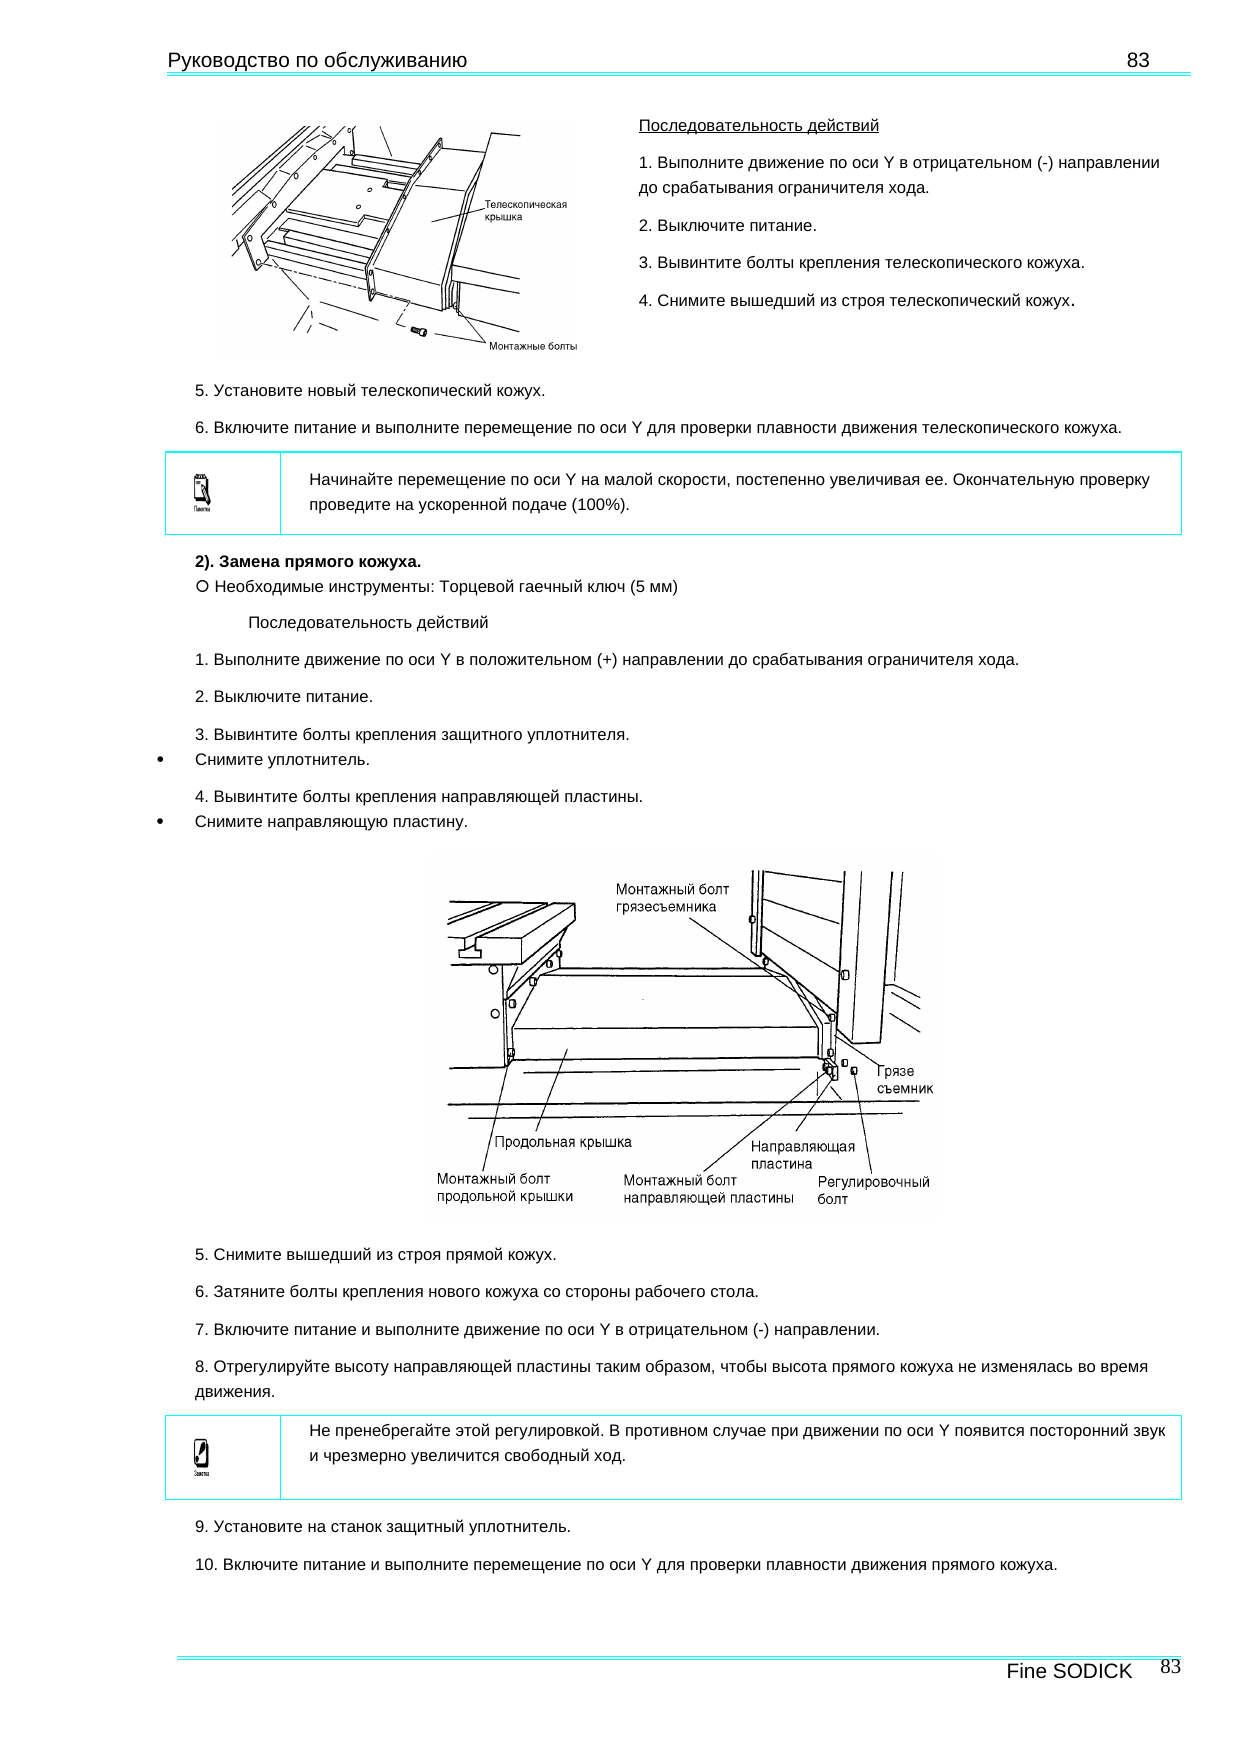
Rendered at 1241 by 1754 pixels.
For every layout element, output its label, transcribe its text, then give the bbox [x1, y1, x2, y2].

picture [426, 854, 939, 1219]
text 2). Замена прямого кожуха. [195, 547, 1181, 572]
text 10. Включите питание и выполните перемещение по оси Y для проверки плавности движения прямого кожуха. [195, 1550, 1181, 1575]
list Снимите уплотнитель. [157, 745, 1181, 770]
text 1. Выполните движение по оси Y в положительном (+) направлении до срабатывания ограничителя хода. [195, 645, 1181, 670]
text 2. Выключите питание. [195, 683, 1181, 708]
text  Необходимые инструменты: Торцевой гаечный ключ (5 мм) [195, 572, 1181, 597]
text 5. Снимите вышедший из строя прямой кожух. [195, 1240, 1181, 1265]
text 4. Вывинтите болты крепления направляющей пластины. [195, 783, 1181, 808]
text 9. Установите на станок защитный уплотнитель. [195, 1513, 1181, 1538]
text 3. Вывинтите болты крепления защитного уплотнителя. [195, 720, 1181, 745]
text 6. Включите питание и выполните перемещение по оси Y для проверки плавности движения телескопического кожуха. [195, 414, 1181, 439]
table_cell [166, 99, 610, 364]
list Снимите направляющую пластину. [157, 808, 1181, 833]
table_header Начинайте перемещение по оси Y на малой скорости, постепенно увеличивая ее. Окончательную проверку проведите на ускоренной подаче (100%). [281, 453, 1181, 534]
text Последовательность действий [218, 610, 1181, 633]
picture [193, 1437, 210, 1478]
table_header [166, 453, 280, 534]
text 5. Установите новый телескопический кожух. [195, 376, 1181, 401]
text 7. Включите питание и выполните движение по оси Y в отрицательном (-) направлении. [195, 1315, 1181, 1340]
picture [215, 120, 578, 355]
picture [193, 473, 211, 513]
table_header Не пренебрегайте этой регулировкой. В противном случае при движении по оси Y появится посторонний звук и чрезмерно увеличится свободный ход. [281, 1416, 1181, 1499]
text 8. Отрегулируйте высоту направляющей пластины таким образом, чтобы высота прямого кожуха не изменялась во время движения. [195, 1352, 1181, 1402]
table_header [166, 1416, 280, 1499]
text 6. Затяните болты крепления нового кожуха со стороны рабочего стола. [195, 1277, 1181, 1302]
table_header [166, 845, 1181, 1227]
table_cell Последовательность действий 1. Выполните движение по оси Y в отрицательном (-) направлении до срабатывания ограничителя хода. 2. Выключите питание. 3. Вывинтите болты крепления телескопического кожуха. 4. Снимите вышедший из строя телескопический кожух. [610, 99, 1181, 364]
